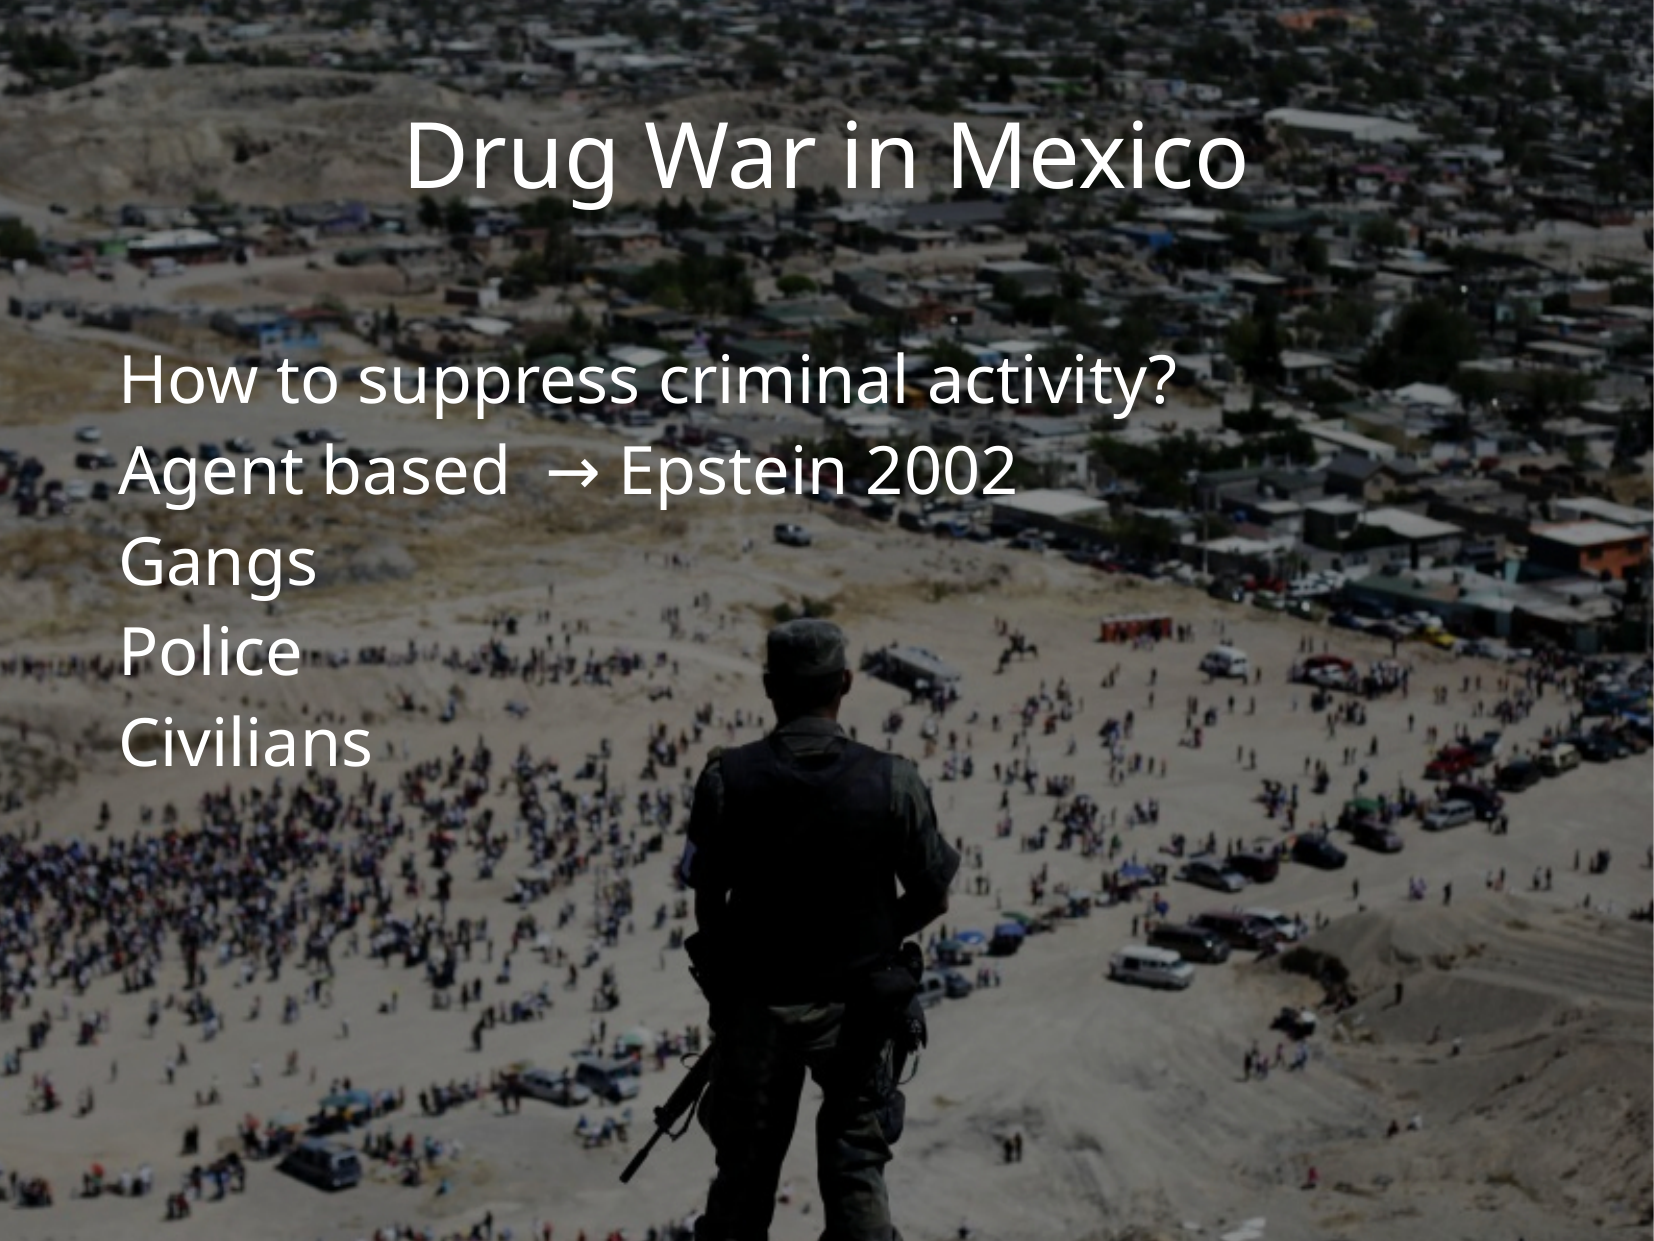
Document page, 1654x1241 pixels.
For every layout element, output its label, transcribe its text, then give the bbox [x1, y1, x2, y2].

subtitle How to suppress criminal activity? Agent based → Epstein 2002 Gangs Police Civilians [82, 290, 1571, 1010]
title Drug War in Mexico [82, 49, 1571, 257]
picture [0, 0, 1654, 1241]
